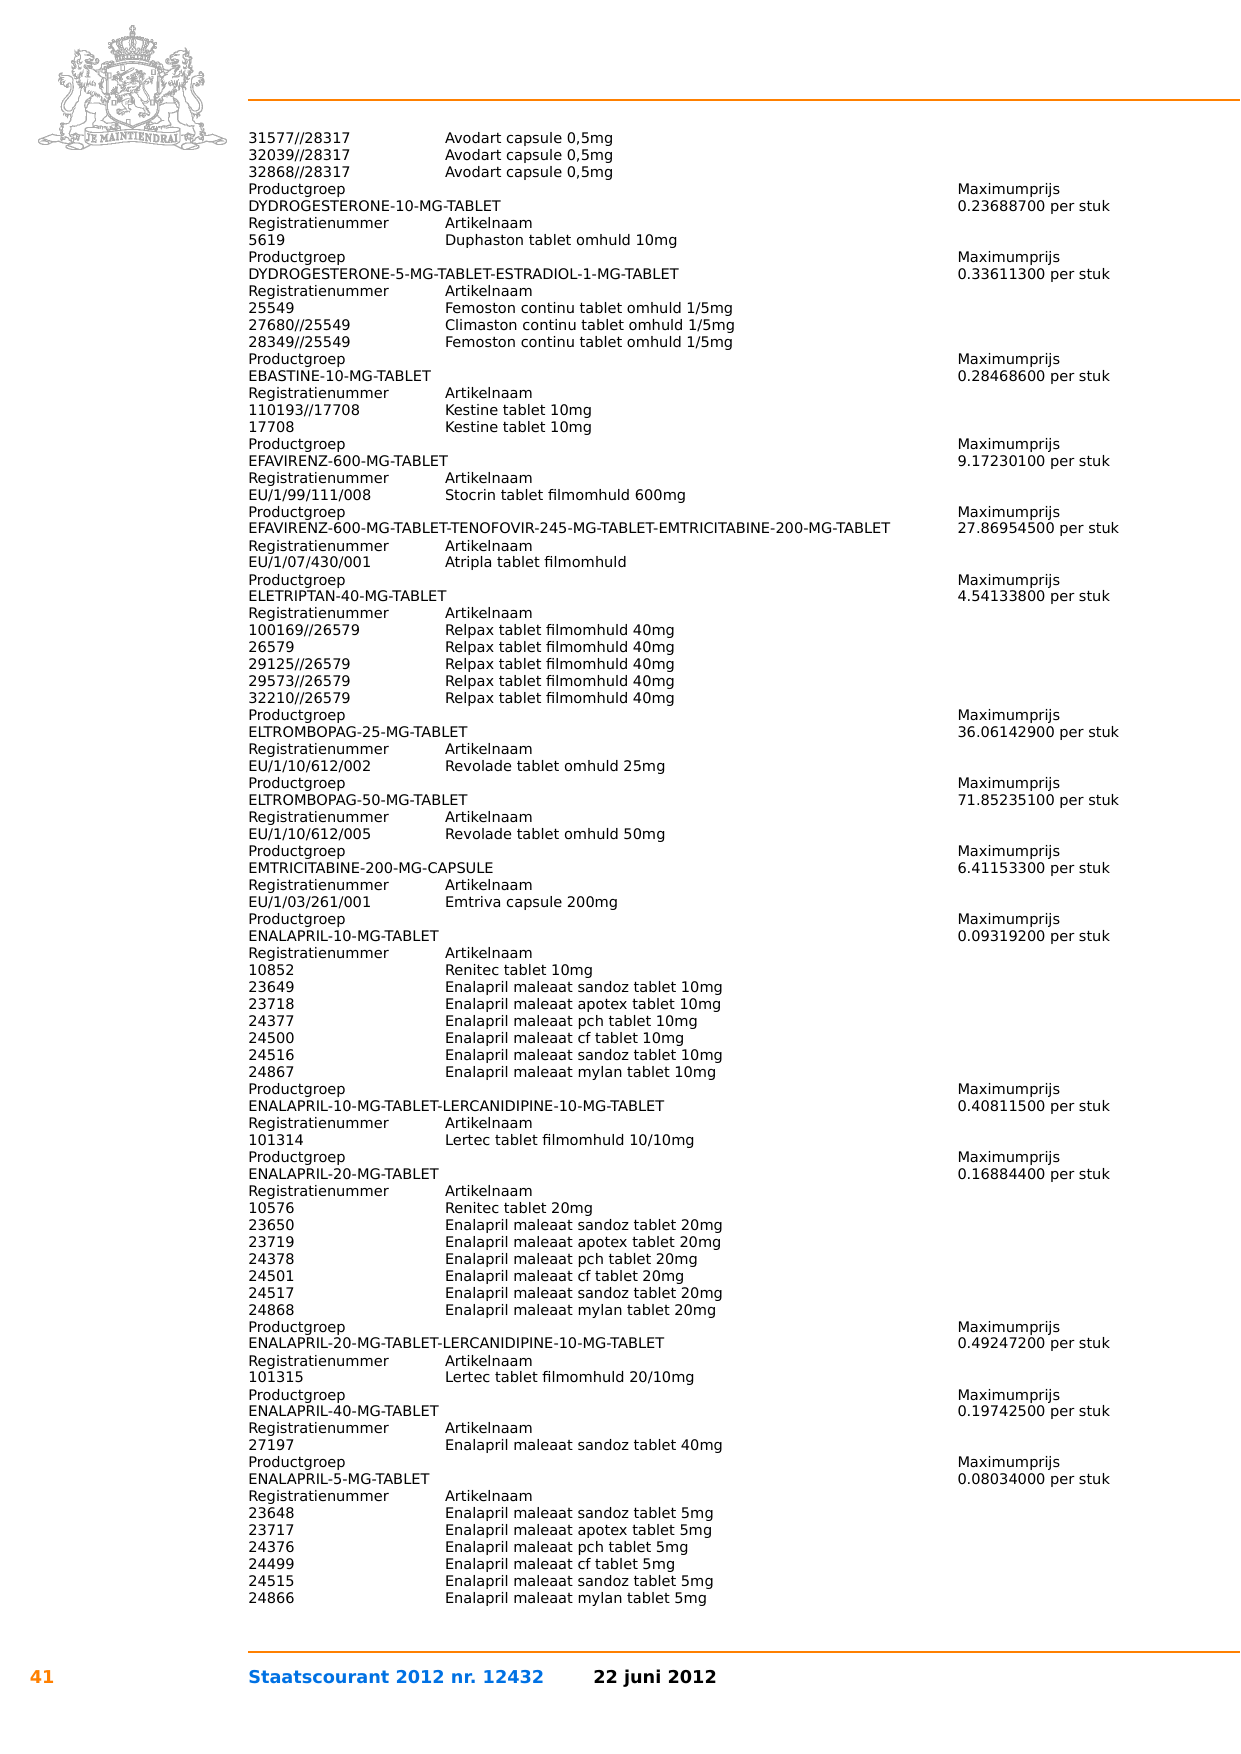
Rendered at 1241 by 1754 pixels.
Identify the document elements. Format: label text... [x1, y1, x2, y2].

table_cell Enalapril maleaat sandoz tablet 20mg [439, 1217, 951, 1233]
table_cell Maximumprijs [951, 436, 1163, 452]
table_cell 24866 [248, 1590, 439, 1607]
table_cell Enalapril maleaat sandoz tablet 10mg [439, 979, 951, 996]
table_cell Enalapril maleaat cf tablet 5mg [439, 1556, 951, 1573]
table_cell Artikelnaam [439, 945, 951, 962]
table_cell [951, 741, 1163, 758]
table_cell 0.40811500 per stuk [951, 1098, 1163, 1115]
table_cell EU/1/99/111/008 [248, 486, 439, 503]
table_cell Enalapril maleaat mylan tablet 10mg [439, 1064, 951, 1081]
table_cell ENALAPRIL-10-MG-TABLET [248, 928, 951, 945]
table_cell [951, 1047, 1163, 1064]
table_cell Artikelnaam [439, 809, 951, 826]
table_cell Enalapril maleaat apotex tablet 5mg [439, 1522, 951, 1539]
table_cell [951, 1505, 1163, 1522]
table_cell Maximumprijs [951, 843, 1163, 860]
table_cell [951, 1183, 1163, 1199]
table_cell 10576 [248, 1200, 439, 1217]
table_cell [951, 673, 1163, 690]
table_cell Productgroep [248, 1454, 439, 1471]
table_cell Maximumprijs [951, 504, 1163, 520]
picture [38, 25, 227, 150]
table_cell Productgroep [248, 1149, 439, 1166]
table_cell Kestine tablet 10mg [439, 419, 951, 436]
table_cell Registratienummer [248, 1183, 439, 1199]
table_cell Productgroep [248, 1386, 439, 1403]
table_cell Productgroep [248, 843, 439, 860]
table_cell [951, 554, 1163, 571]
table_cell 27680//25549 [248, 317, 439, 334]
table_cell Renitec tablet 20mg [439, 1200, 951, 1217]
table_cell [951, 1420, 1163, 1437]
table_cell [439, 351, 951, 368]
table_cell 24515 [248, 1573, 439, 1590]
table_cell [951, 1437, 1163, 1454]
table_cell Registratienummer [248, 945, 439, 962]
table_cell Maximumprijs [951, 571, 1163, 588]
table_cell 17708 [248, 419, 439, 436]
table_cell 24867 [248, 1064, 439, 1081]
table_cell [439, 775, 951, 792]
table_cell Registratienummer [248, 470, 439, 486]
table_cell Productgroep [248, 571, 439, 588]
table_cell [951, 164, 1163, 181]
table_cell Artikelnaam [439, 741, 951, 758]
table_cell 0.19742500 per stuk [951, 1403, 1163, 1420]
table_cell 24517 [248, 1285, 439, 1301]
table_cell 100169//26579 [248, 622, 439, 639]
table_cell Registratienummer [248, 1420, 439, 1437]
table_cell [951, 1369, 1163, 1386]
table_cell [439, 707, 951, 724]
table_cell Stocrin tablet filmomhuld 600mg [439, 486, 951, 503]
table_cell [951, 317, 1163, 334]
table_cell 31577//28317 [248, 130, 439, 147]
table_cell Maximumprijs [951, 1149, 1163, 1166]
table_cell Enalapril maleaat sandoz tablet 5mg [439, 1573, 951, 1590]
table_cell Artikelnaam [439, 283, 951, 300]
table_cell 0.28468600 per stuk [951, 368, 1163, 384]
table_cell 32039//28317 [248, 147, 439, 164]
table_cell Productgroep [248, 249, 439, 266]
table_cell Maximumprijs [951, 351, 1163, 368]
table_cell [951, 1488, 1163, 1505]
table_cell [951, 1013, 1163, 1030]
table_cell Lertec tablet filmomhuld 20/10mg [439, 1369, 951, 1386]
table_cell Registratienummer [248, 877, 439, 894]
table_cell 23649 [248, 979, 439, 996]
table_cell [951, 232, 1163, 249]
table_cell EU/1/10/612/005 [248, 826, 439, 843]
table_cell [951, 945, 1163, 962]
table_cell Kestine tablet 10mg [439, 402, 951, 418]
table_cell Emtriva capsule 200mg [439, 894, 951, 911]
table_cell Artikelnaam [439, 1115, 951, 1132]
table_cell Enalapril maleaat sandoz tablet 20mg [439, 1285, 951, 1301]
table_cell Registratienummer [248, 809, 439, 826]
table_cell Climaston continu tablet omhuld 1/5mg [439, 317, 951, 334]
table_cell Registratienummer [248, 1115, 439, 1132]
table_cell [951, 639, 1163, 656]
table_cell Artikelnaam [439, 538, 951, 554]
table_cell 24516 [248, 1047, 439, 1064]
table_cell Relpax tablet filmomhuld 40mg [439, 639, 951, 656]
table_cell 29573//26579 [248, 673, 439, 690]
table_cell 101314 [248, 1132, 439, 1149]
table_cell [951, 1590, 1163, 1607]
table_cell 0.49247200 per stuk [951, 1335, 1163, 1352]
table_cell Enalapril maleaat sandoz tablet 40mg [439, 1437, 951, 1454]
table_cell [439, 1081, 951, 1098]
table_cell Maximumprijs [951, 707, 1163, 724]
table_cell Duphaston tablet omhuld 10mg [439, 232, 951, 249]
table_cell [951, 419, 1163, 436]
table_cell Productgroep [248, 707, 439, 724]
table_cell 32868//28317 [248, 164, 439, 181]
table_cell 6.41153300 per stuk [951, 860, 1163, 877]
table_cell [951, 283, 1163, 300]
table_cell Enalapril maleaat cf tablet 20mg [439, 1268, 951, 1284]
table_cell Relpax tablet filmomhuld 40mg [439, 673, 951, 690]
table_cell DYDROGESTERONE-10-MG-TABLET [248, 198, 951, 215]
table_cell Enalapril maleaat mylan tablet 5mg [439, 1590, 951, 1607]
table_cell Enalapril maleaat pch tablet 20mg [439, 1251, 951, 1267]
table_cell 0.33611300 per stuk [951, 266, 1163, 283]
table_cell 0.23688700 per stuk [951, 198, 1163, 215]
table_cell 27.86954500 per stuk [951, 520, 1163, 537]
table_cell Femoston continu tablet omhuld 1/5mg [439, 300, 951, 317]
table_cell [951, 962, 1163, 979]
table_cell ENALAPRIL-20-MG-TABLET-LERCANIDIPINE-10-MG-TABLET [248, 1335, 951, 1352]
table_cell [951, 605, 1163, 622]
table_cell [439, 1149, 951, 1166]
table_cell 24501 [248, 1268, 439, 1284]
table_cell ELETRIPTAN-40-MG-TABLET [248, 588, 951, 605]
table_cell Enalapril maleaat apotex tablet 20mg [439, 1234, 951, 1251]
table_cell Productgroep [248, 911, 439, 928]
table_cell 0.09319200 per stuk [951, 928, 1163, 945]
table_cell [951, 402, 1163, 418]
table_cell Enalapril maleaat apotex tablet 10mg [439, 996, 951, 1013]
table_cell Artikelnaam [439, 470, 951, 486]
table_cell EU/1/07/430/001 [248, 554, 439, 571]
table_cell [951, 996, 1163, 1013]
table_cell [439, 1386, 951, 1403]
table_cell Lertec tablet filmomhuld 10/10mg [439, 1132, 951, 1149]
table_cell ELTROMBOPAG-25-MG-TABLET [248, 724, 951, 741]
table_cell 9.17230100 per stuk [951, 453, 1163, 469]
table_cell 25549 [248, 300, 439, 317]
table_cell 5619 [248, 232, 439, 249]
table_cell Registratienummer [248, 215, 439, 232]
table_cell Renitec tablet 10mg [439, 962, 951, 979]
table_cell [951, 1234, 1163, 1251]
table_cell [439, 249, 951, 266]
table_cell 24376 [248, 1539, 439, 1556]
table_cell Productgroep [248, 1081, 439, 1098]
table_cell [439, 504, 951, 520]
table_cell 71.85235100 per stuk [951, 792, 1163, 809]
table_cell Avodart capsule 0,5mg [439, 164, 951, 181]
table_cell 4.54133800 per stuk [951, 588, 1163, 605]
table_cell [439, 911, 951, 928]
table_cell Relpax tablet filmomhuld 40mg [439, 690, 951, 707]
table_cell Registratienummer [248, 538, 439, 554]
table_cell Enalapril maleaat cf tablet 10mg [439, 1030, 951, 1047]
table_cell Registratienummer [248, 1353, 439, 1369]
table_cell Artikelnaam [439, 877, 951, 894]
table_cell ENALAPRIL-20-MG-TABLET [248, 1166, 951, 1183]
table_cell Maximumprijs [951, 911, 1163, 928]
table_cell [951, 979, 1163, 996]
table_cell 23650 [248, 1217, 439, 1233]
table_cell Maximumprijs [951, 249, 1163, 266]
table_cell 0.08034000 per stuk [951, 1471, 1163, 1488]
table_cell [951, 1556, 1163, 1573]
table_cell Registratienummer [248, 605, 439, 622]
table_cell 10852 [248, 962, 439, 979]
table_cell [951, 1268, 1163, 1284]
table_cell Productgroep [248, 775, 439, 792]
table_cell Registratienummer [248, 385, 439, 402]
table_cell [439, 1454, 951, 1471]
table_cell Registratienummer [248, 283, 439, 300]
table_cell 23718 [248, 996, 439, 1013]
table_cell [951, 300, 1163, 317]
table_cell Maximumprijs [951, 1386, 1163, 1403]
table_cell Artikelnaam [439, 1488, 951, 1505]
table_cell [951, 690, 1163, 707]
table_cell EFAVIRENZ-600-MG-TABLET-TENOFOVIR-245-MG-TABLET-EMTRICITABINE-200-MG-TABLET [248, 520, 951, 537]
table_cell [951, 622, 1163, 639]
table_cell Productgroep [248, 504, 439, 520]
table_cell Atripla tablet filmomhuld [439, 554, 951, 571]
table_cell Maximumprijs [951, 181, 1163, 198]
table_cell [951, 758, 1163, 775]
table_cell Artikelnaam [439, 1183, 951, 1199]
table_cell Artikelnaam [439, 385, 951, 402]
table_cell 29125//26579 [248, 656, 439, 673]
table_cell [951, 1132, 1163, 1149]
table_cell Artikelnaam [439, 215, 951, 232]
table_cell Enalapril maleaat pch tablet 10mg [439, 1013, 951, 1030]
table_cell [951, 894, 1163, 911]
table_cell Registratienummer [248, 1488, 439, 1505]
table_cell Enalapril maleaat mylan tablet 20mg [439, 1301, 951, 1318]
table_cell [439, 571, 951, 588]
table_cell Registratienummer [248, 741, 439, 758]
table_cell [951, 1522, 1163, 1539]
table_cell Enalapril maleaat pch tablet 5mg [439, 1539, 951, 1556]
table_cell Avodart capsule 0,5mg [439, 130, 951, 147]
table_cell ENALAPRIL-5-MG-TABLET [248, 1471, 951, 1488]
table_cell [951, 1115, 1163, 1132]
table_cell Relpax tablet filmomhuld 40mg [439, 656, 951, 673]
table_cell Femoston continu tablet omhuld 1/5mg [439, 334, 951, 351]
table_cell DYDROGESTERONE-5-MG-TABLET-ESTRADIOL-1-MG-TABLET [248, 266, 951, 283]
table_cell [951, 538, 1163, 554]
table_cell [951, 1573, 1163, 1590]
table_cell EU/1/10/612/002 [248, 758, 439, 775]
table_cell [439, 1319, 951, 1335]
table_cell 24499 [248, 1556, 439, 1573]
table_cell 36.06142900 per stuk [951, 724, 1163, 741]
table_cell 23719 [248, 1234, 439, 1251]
table_cell [951, 826, 1163, 843]
table_cell [951, 1353, 1163, 1369]
table_cell 26579 [248, 639, 439, 656]
table_cell [951, 385, 1163, 402]
table_cell 28349//25549 [248, 334, 439, 351]
table_cell Productgroep [248, 436, 439, 452]
table_cell 24868 [248, 1301, 439, 1318]
table_cell Relpax tablet filmomhuld 40mg [439, 622, 951, 639]
table_cell [951, 1217, 1163, 1233]
table_cell Productgroep [248, 351, 439, 368]
table_cell [439, 436, 951, 452]
table_cell ENALAPRIL-40-MG-TABLET [248, 1403, 951, 1420]
table_cell [951, 486, 1163, 503]
table_cell EBASTINE-10-MG-TABLET [248, 368, 951, 384]
table_cell [439, 181, 951, 198]
table_cell Revolade tablet omhuld 25mg [439, 758, 951, 775]
table_cell 0.16884400 per stuk [951, 1166, 1163, 1183]
table_cell 32210//26579 [248, 690, 439, 707]
table_cell Avodart capsule 0,5mg [439, 147, 951, 164]
table_cell Maximumprijs [951, 775, 1163, 792]
table_cell Artikelnaam [439, 1420, 951, 1437]
table_cell [951, 130, 1163, 147]
table_cell Artikelnaam [439, 1353, 951, 1369]
table_cell 24377 [248, 1013, 439, 1030]
table_cell 110193//17708 [248, 402, 439, 418]
table_cell [439, 843, 951, 860]
table_cell Enalapril maleaat sandoz tablet 10mg [439, 1047, 951, 1064]
table_cell Revolade tablet omhuld 50mg [439, 826, 951, 843]
table_cell [951, 147, 1163, 164]
table_cell 24378 [248, 1251, 439, 1267]
table_cell 23648 [248, 1505, 439, 1522]
table_cell EU/1/03/261/001 [248, 894, 439, 911]
table_cell 23717 [248, 1522, 439, 1539]
table_cell 27197 [248, 1437, 439, 1454]
table_cell 101315 [248, 1369, 439, 1386]
table_cell Enalapril maleaat sandoz tablet 5mg [439, 1505, 951, 1522]
table_cell [951, 1301, 1163, 1318]
table_cell [951, 334, 1163, 351]
table_cell [951, 656, 1163, 673]
table_cell [951, 470, 1163, 486]
table_cell Artikelnaam [439, 605, 951, 622]
table_cell [951, 1200, 1163, 1217]
table_cell Productgroep [248, 181, 439, 198]
table_cell [951, 215, 1163, 232]
table_cell [951, 1030, 1163, 1047]
table_cell ENALAPRIL-10-MG-TABLET-LERCANIDIPINE-10-MG-TABLET [248, 1098, 951, 1115]
table_cell [951, 1539, 1163, 1556]
table_cell Maximumprijs [951, 1081, 1163, 1098]
table_cell Maximumprijs [951, 1454, 1163, 1471]
table_cell 24500 [248, 1030, 439, 1047]
table_cell [951, 1251, 1163, 1267]
table_cell Productgroep [248, 1319, 439, 1335]
table_cell Maximumprijs [951, 1319, 1163, 1335]
table_cell [951, 1064, 1163, 1081]
table_cell [951, 877, 1163, 894]
table_cell [951, 1285, 1163, 1301]
table_cell EMTRICITABINE-200-MG-CAPSULE [248, 860, 951, 877]
table_cell EFAVIRENZ-600-MG-TABLET [248, 453, 951, 469]
table_cell ELTROMBOPAG-50-MG-TABLET [248, 792, 951, 809]
table_cell [951, 809, 1163, 826]
